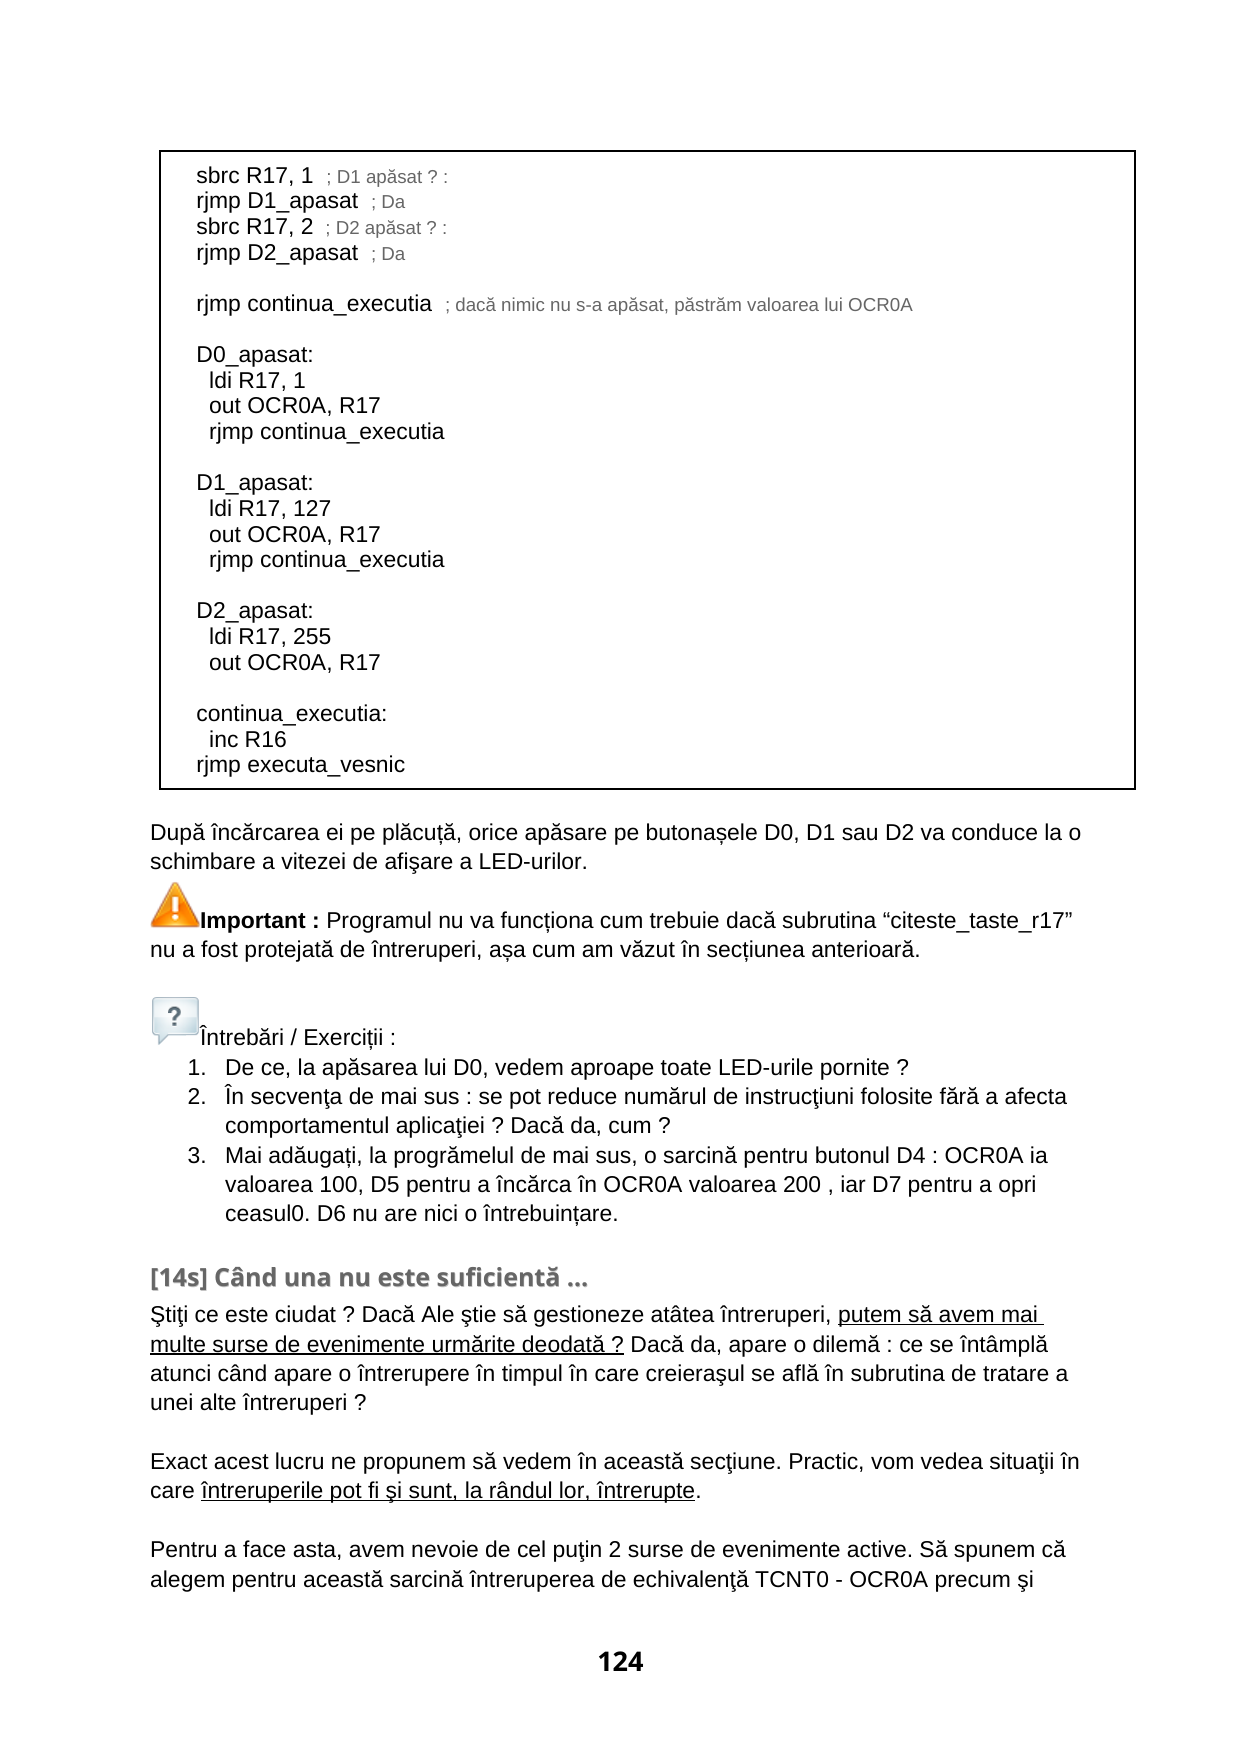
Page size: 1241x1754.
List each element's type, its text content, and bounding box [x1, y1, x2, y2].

picture [150, 878, 200, 929]
text După încărcarea ei pe plăcuță, orice apăsare pe butonașele D0, D1 sau D2 va conduce la o schimbare a vitezei de afişare a LED-urilor. [150, 819, 1091, 874]
picture [150, 995, 200, 1046]
text Ştiţi ce este ciudat ? Dacă Ale ştie să gestioneze atâtea întreruperi, putem să avem mai multe surse de evenimente urmărite deodată ? Dacă da, apare o dilemă : ce se întâmplă atunci când apare o întrerupere în timpul în care creieraşul se află în subrutina de tratare a unei alte întreruperi ? [150, 1302, 1091, 1416]
list De ce, la apăsarea lui D0, vedem aproape toate LED-urile pornite ? [187, 1054, 1091, 1080]
text Întrebări / Exerciții : [150, 1021, 1091, 1050]
list În secvenţa de mai sus : se pot reduce numărul de instrucţiuni folosite fără a afecta comportamentul aplicaţiei ? Dacă da, cum ? [187, 1083, 1091, 1138]
subtitle [14s] Când una nu este suficientă … [150, 1259, 1091, 1294]
text Pentru a face asta, avem nevoie de cel puţin 2 surse de evenimente active. Să spunem că alegem pentru această sarcină întreruperea de echivalenţă TCNT0 - OCR0A precum şi [150, 1537, 1091, 1592]
table_header sbrc R17, 1 ; D1 apăsat ? : rjmp D1_apasat ; Da sbrc R17, 2 ; D2 apăsat ? : rjmp D2_apasat ; Da rjmp continua_executia ; dacă nimic nu s-a apăsat, păstrăm valoarea lui OCR0A D0_apasat: ldi R17, 1 out OCR0A, R17 rjmp continua_executia D1_apasat: ldi R17, 127 out OCR0A, R17 rjmp continua_executia D2_apasat: ldi R17, 255 out OCR0A, R17 continua_executia: inc R16 rjmp executa_vesnic [161, 152, 1134, 788]
text Exact acest lucru ne propunem să vedem în această secţiune. Practic, vom vedea situaţii în care întreruperile pot fi şi sunt, la rândul lor, întrerupte. [150, 1449, 1091, 1504]
list Mai adăugați, la progrămelul de mai sus, o sarcină pentru butonul D4 : OCR0A ia valoarea 100, D5 pentru a încărca în OCR0A valoarea 200 , iar D7 pentru a opri ceasul0. D6 nu are nici o întrebuințare. [187, 1142, 1091, 1227]
text Important : Programul nu va funcționa cum trebuie dacă subrutina “citeste_taste_r17” nu a fost protejată de întreruperi, așa cum am văzut în secțiunea anterioară. [150, 904, 1091, 962]
